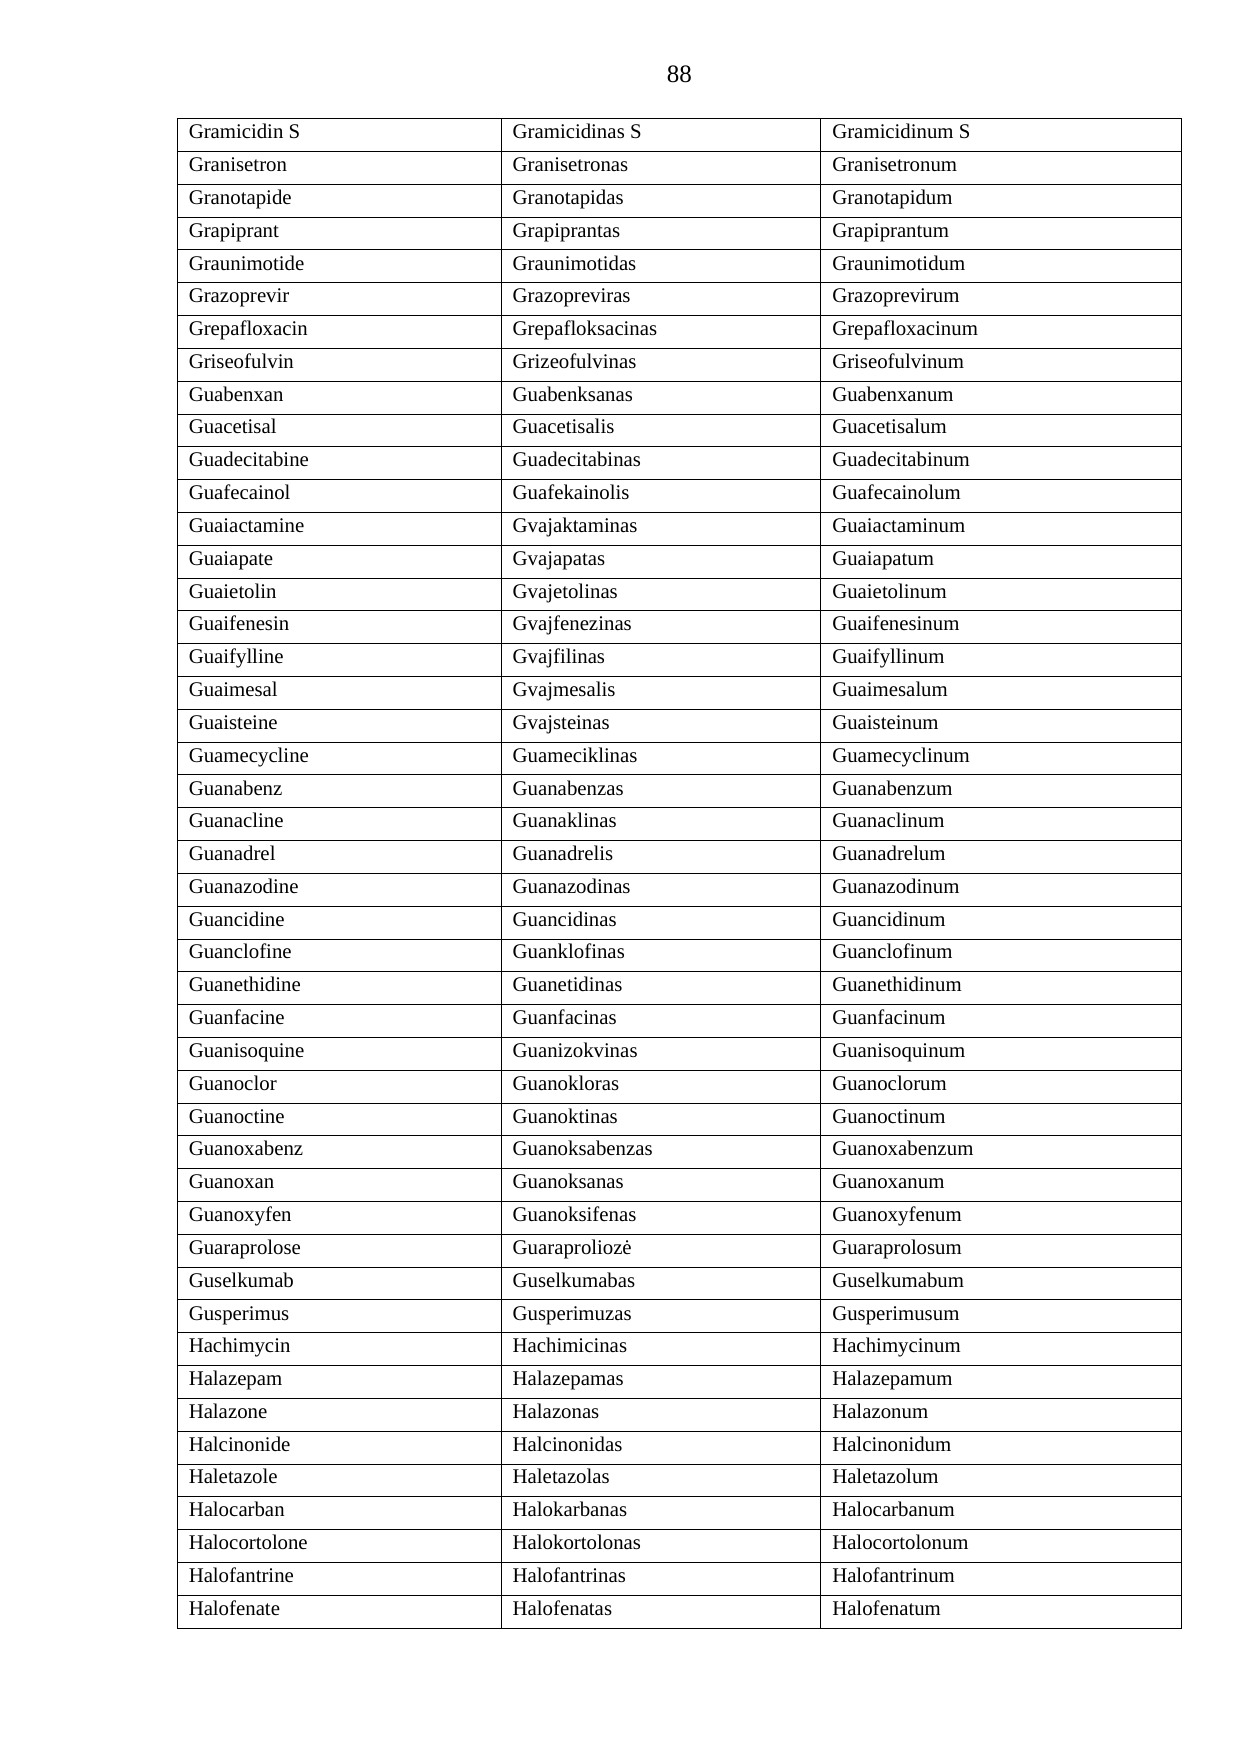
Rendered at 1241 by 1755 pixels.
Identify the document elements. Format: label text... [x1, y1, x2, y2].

table_cell Grapiprantas [502, 218, 820, 249]
table_cell Guabenxanum [821, 382, 1181, 413]
table_cell Grizeofulvinas [502, 349, 820, 381]
table_cell Guanabenzum [821, 775, 1181, 807]
table_cell Grepafloxacin [178, 316, 501, 348]
table_cell Guaisteinum [821, 710, 1181, 742]
table_cell Guanazodinas [502, 874, 820, 906]
table_cell Gvajsteinas [502, 710, 820, 742]
table_cell Guaiapatum [821, 546, 1181, 577]
table_cell Griseofulvinum [821, 349, 1181, 381]
table_cell Guacetisalum [821, 415, 1181, 446]
table_cell Halokarbanas [502, 1497, 820, 1529]
table_cell Halazepam [178, 1366, 501, 1398]
table_cell Guanoctinum [821, 1104, 1181, 1135]
table_cell Guameciklinas [502, 743, 820, 774]
table_cell Gvajmesalis [502, 677, 820, 709]
table_cell Guanoktinas [502, 1104, 820, 1135]
table_cell Guanoclorum [821, 1071, 1181, 1102]
table_cell Halofenatum [821, 1596, 1181, 1627]
table_cell Granotapide [178, 185, 501, 217]
table_cell Guanaclinum [821, 808, 1181, 840]
table_cell Guanfacinas [502, 1005, 820, 1037]
table_cell Guadecitabine [178, 447, 501, 479]
table_cell Gramicidin S [178, 119, 501, 151]
table_cell Guancidinum [821, 907, 1181, 938]
table_cell Halazone [178, 1399, 501, 1431]
table_cell Halcinonidas [502, 1432, 820, 1463]
table_cell Haletazolum [821, 1465, 1181, 1496]
table_cell Grapiprant [178, 218, 501, 249]
table_cell Halocarban [178, 1497, 501, 1529]
table_cell Guadecitabinum [821, 447, 1181, 479]
table_cell Grepafloksacinas [502, 316, 820, 348]
table_cell Guafekainolis [502, 480, 820, 512]
table_cell Halofenatas [502, 1596, 820, 1627]
table_cell Haletazolas [502, 1465, 820, 1496]
table_cell Guanisoquine [178, 1038, 501, 1070]
table_cell Halocarbanum [821, 1497, 1181, 1529]
table_cell Guanoxyfenum [821, 1202, 1181, 1234]
table_cell Guanabenzas [502, 775, 820, 807]
table_cell Guamecycline [178, 743, 501, 774]
table_cell Guanadrelum [821, 841, 1181, 873]
table_cell Granotapidas [502, 185, 820, 217]
table_cell Guafecainol [178, 480, 501, 512]
table_cell Gusperimuzas [502, 1300, 820, 1332]
table_cell Guaiapate [178, 546, 501, 577]
table_cell Halocortolonum [821, 1530, 1181, 1562]
table_cell Guaiactaminum [821, 513, 1181, 545]
table_cell Guabenksanas [502, 382, 820, 413]
table_cell Halofenate [178, 1596, 501, 1627]
table_cell Guaietolin [178, 579, 501, 610]
table_cell Guanethidine [178, 972, 501, 1004]
table_cell Guanoksanas [502, 1169, 820, 1201]
table_cell Guanoxan [178, 1169, 501, 1201]
table_cell Guanoxyfen [178, 1202, 501, 1234]
table_cell Gusperimusum [821, 1300, 1181, 1332]
table_cell Hachimycinum [821, 1333, 1181, 1365]
table_cell Gusperimus [178, 1300, 501, 1332]
table_cell Guanoclor [178, 1071, 501, 1102]
table_cell Guaifenesinum [821, 611, 1181, 643]
table_cell Gramicidinas S [502, 119, 820, 151]
table_cell Guaisteine [178, 710, 501, 742]
table_cell Guaifylline [178, 644, 501, 676]
table_cell Guaraprolosum [821, 1235, 1181, 1267]
table_cell Graunimotide [178, 250, 501, 282]
table_cell Guanoxanum [821, 1169, 1181, 1201]
table_cell Guanoctine [178, 1104, 501, 1135]
table_cell Guaraprolose [178, 1235, 501, 1267]
table_cell Halazonum [821, 1399, 1181, 1431]
table_cell Grazoprevir [178, 283, 501, 315]
table_cell Guancidinas [502, 907, 820, 938]
table_cell Guaimesal [178, 677, 501, 709]
table_cell Grepafloxacinum [821, 316, 1181, 348]
table_cell Grapiprantum [821, 218, 1181, 249]
table_cell Graunimotidas [502, 250, 820, 282]
table_cell Guabenxan [178, 382, 501, 413]
table_cell Guanclofine [178, 940, 501, 971]
table_cell Guanclofinum [821, 940, 1181, 971]
table_cell Granotapidum [821, 185, 1181, 217]
table_cell Guselkumab [178, 1268, 501, 1299]
table_cell Guselkumabum [821, 1268, 1181, 1299]
table_cell Guanisoquinum [821, 1038, 1181, 1070]
table_cell Guselkumabas [502, 1268, 820, 1299]
table_cell Guanfacinum [821, 1005, 1181, 1037]
table_cell Guanoksabenzas [502, 1136, 820, 1168]
table_cell Halazepamum [821, 1366, 1181, 1398]
table_cell Gvajfilinas [502, 644, 820, 676]
table_cell Gvajaktaminas [502, 513, 820, 545]
table_cell Guanoksifenas [502, 1202, 820, 1234]
table_cell Griseofulvin [178, 349, 501, 381]
table_cell Guanadrel [178, 841, 501, 873]
table_cell Guaifenesin [178, 611, 501, 643]
table_cell Hachimycin [178, 1333, 501, 1365]
table_cell Guanaklinas [502, 808, 820, 840]
table_cell Halazepamas [502, 1366, 820, 1398]
table_cell Gvajetolinas [502, 579, 820, 610]
table_cell Guanetidinas [502, 972, 820, 1004]
table_cell Guanizokvinas [502, 1038, 820, 1070]
table_cell Guaraproliozė [502, 1235, 820, 1267]
table_cell Gvajfenezinas [502, 611, 820, 643]
table_cell Guanabenz [178, 775, 501, 807]
table_cell Granisetronum [821, 152, 1181, 184]
table_cell Guacetisal [178, 415, 501, 446]
table_cell Guanethidinum [821, 972, 1181, 1004]
table_cell Guanfacine [178, 1005, 501, 1037]
table_cell Guaimesalum [821, 677, 1181, 709]
table_cell Halazonas [502, 1399, 820, 1431]
table_cell Grazoprevirum [821, 283, 1181, 315]
table_cell Guanacline [178, 808, 501, 840]
table_cell Gramicidinum S [821, 119, 1181, 151]
table_cell Halocortolone [178, 1530, 501, 1562]
table_cell Guaifyllinum [821, 644, 1181, 676]
table_cell Guanazodinum [821, 874, 1181, 906]
table_cell Hachimicinas [502, 1333, 820, 1365]
table_cell Gvajapatas [502, 546, 820, 577]
table_cell Guanazodine [178, 874, 501, 906]
table_cell Graunimotidum [821, 250, 1181, 282]
table_cell Guanadrelis [502, 841, 820, 873]
table_cell Guadecitabinas [502, 447, 820, 479]
table_cell Halokortolonas [502, 1530, 820, 1562]
table_cell Guanklofinas [502, 940, 820, 971]
table_cell Guacetisalis [502, 415, 820, 446]
table_cell Halofantrine [178, 1563, 501, 1595]
table_cell Guanoxabenz [178, 1136, 501, 1168]
table_cell Halcinonide [178, 1432, 501, 1463]
table_cell Guanokloras [502, 1071, 820, 1102]
table_cell Grazopreviras [502, 283, 820, 315]
table_cell Granisetron [178, 152, 501, 184]
table_cell Halofantrinas [502, 1563, 820, 1595]
table_cell Guafecainolum [821, 480, 1181, 512]
table_cell Granisetronas [502, 152, 820, 184]
table_cell Guaiactamine [178, 513, 501, 545]
table_cell Guaietolinum [821, 579, 1181, 610]
table_cell Halofantrinum [821, 1563, 1181, 1595]
table_cell Guancidine [178, 907, 501, 938]
table_cell Haletazole [178, 1465, 501, 1496]
table_cell Guanoxabenzum [821, 1136, 1181, 1168]
table_cell Guamecyclinum [821, 743, 1181, 774]
table_cell Halcinonidum [821, 1432, 1181, 1463]
